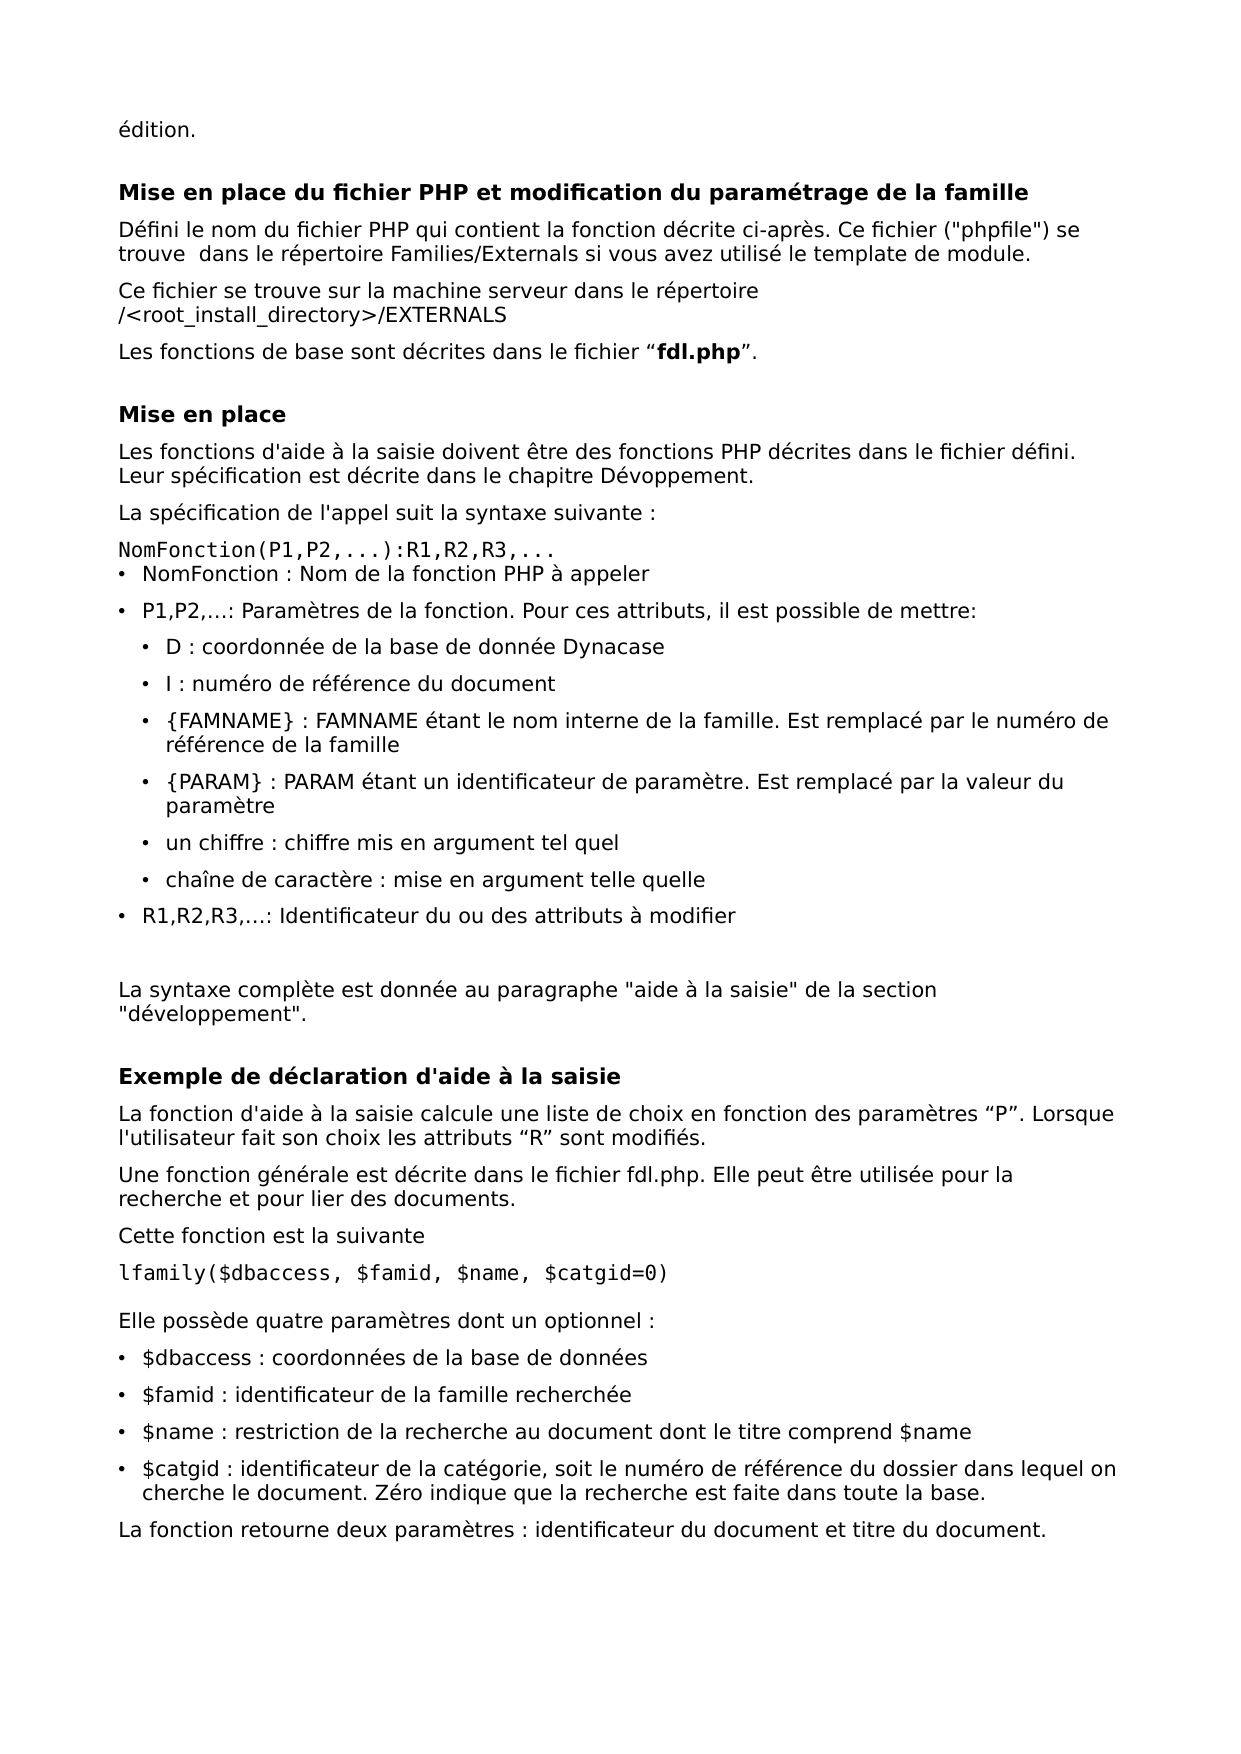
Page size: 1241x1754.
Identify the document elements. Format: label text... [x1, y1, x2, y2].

text lfamily($dbaccess, $famid, $name, $catgid=0) [118, 1261, 1122, 1285]
list $dbaccess : coordonnées de la base de données [118, 1346, 1122, 1371]
list $catgid : identificateur de la catégorie, soit le numéro de référence du dossier dans lequel on cherche le document. Zéro indique que la recherche est faite dans toute la base. [118, 1457, 1122, 1505]
text Les fonctions de base sont décrites dans le fichier “fdl.php”. [118, 340, 1122, 364]
list D : coordonnée de la base de donnée Dynacase [142, 635, 1122, 660]
text La spécification de l'appel suit la syntaxe suivante : [118, 501, 1122, 525]
subtitle Mise en place du fichier PHP et modification du paramétrage de la famille [118, 180, 1122, 205]
text La fonction d'aide à la saisie calcule une liste de choix en fonction des paramètres “P”. Lorsque l'utilisateur fait son choix les attributs “R” sont modifiés. [118, 1102, 1122, 1151]
list R1,R2,R3,…: Identificateur du ou des attributs à modifier [118, 904, 1122, 929]
list {PARAM} : PARAM étant un identificateur de paramètre. Est remplacé par la valeur du paramètre [142, 770, 1122, 818]
text Défini le nom du fichier PHP qui contient la fonction décrite ci-après. Ce fichier ("phpfile") se trouve dans le répertoire Families/Externals si vous avez utilisé le template de module. [118, 218, 1122, 266]
text Cette fonction est la suivante [118, 1224, 1122, 1248]
list chaîne de caractère : mise en argument telle quelle [142, 868, 1122, 892]
text Ce fichier se trouve sur la machine serveur dans le répertoire /<root_install_directory>/EXTERNALS [118, 279, 1122, 327]
list I : numéro de référence du document [142, 672, 1122, 696]
text Une fonction générale est décrite dans le fichier fdl.php. Elle peut être utilisée pour la recherche et pour lier des documents. [118, 1163, 1122, 1212]
text Elle possède quatre paramètres dont un optionnel : [118, 1309, 1122, 1334]
list $name : restriction de la recherche au document dont le titre comprend $name [118, 1420, 1122, 1444]
text La syntaxe complète est donnée au paragraphe "aide à la saisie" de la section "développement". [118, 978, 1122, 1027]
list {FAMNAME} : FAMNAME étant le nom interne de la famille. Est remplacé par le numéro de référence de la famille [142, 709, 1122, 757]
text Les fonctions d'aide à la saisie doivent être des fonctions PHP décrites dans le fichier défini. Leur spécification est décrite dans le chapitre Dévoppement. [118, 440, 1122, 488]
text édition. [118, 118, 1122, 142]
subtitle Mise en place [118, 402, 1122, 427]
list NomFonction : Nom de la fonction PHP à appeler [118, 562, 1122, 586]
list P1,P2,…: Paramètres de la fonction. Pour ces attributs, il est possible de mettre: [118, 599, 1122, 623]
text NomFonction(P1,P2,...):R1,R2,R3,... [118, 538, 1122, 562]
text La fonction retourne deux paramètres : identificateur du document et titre du document. [118, 1518, 1122, 1542]
subtitle Exemple de déclaration d'aide à la saisie [118, 1064, 1122, 1090]
list $famid : identificateur de la famille recherchée [118, 1383, 1122, 1407]
list un chiffre : chiffre mis en argument tel quel [142, 831, 1122, 855]
